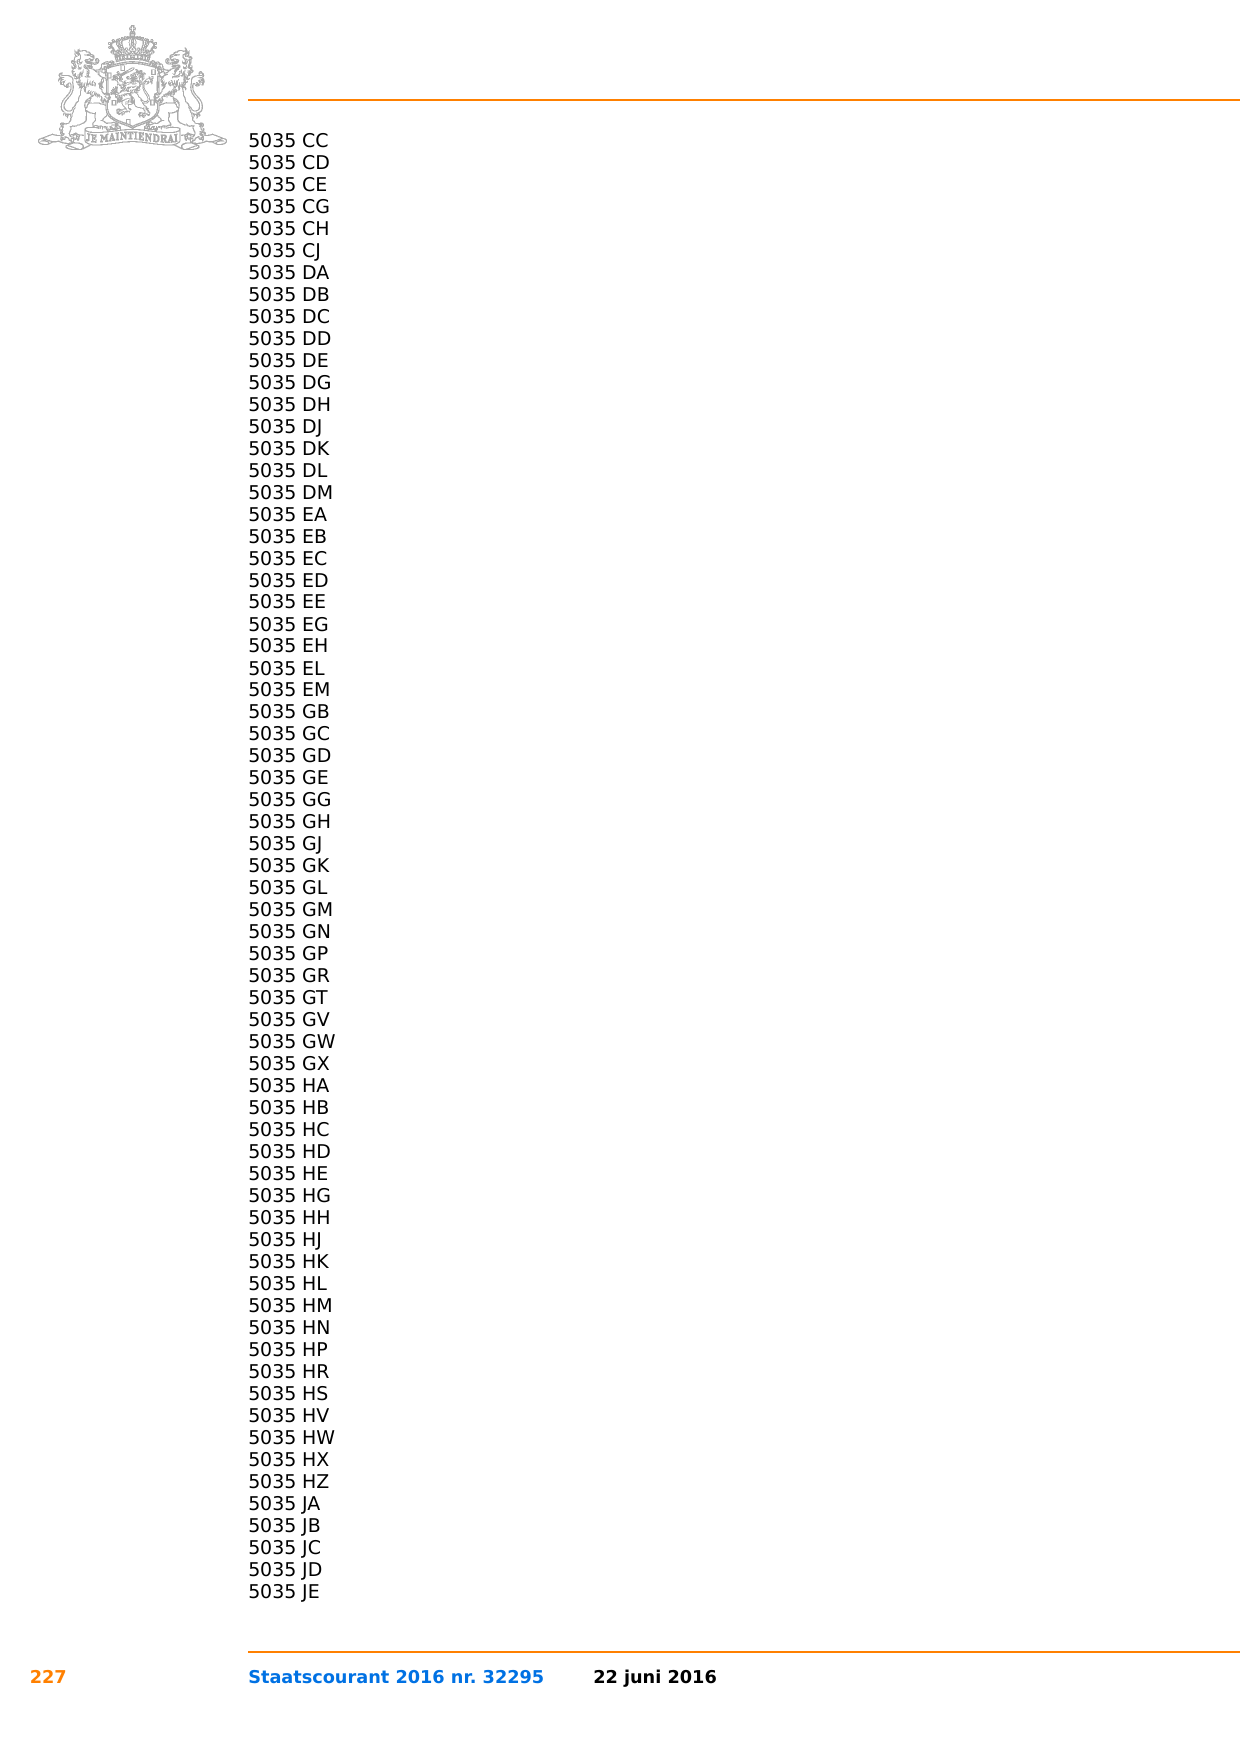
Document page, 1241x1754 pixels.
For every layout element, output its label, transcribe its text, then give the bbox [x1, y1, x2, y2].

text 5035 JE [248, 1581, 1163, 1602]
text 5035 GH [248, 811, 1163, 833]
text 5035 CH [248, 218, 1163, 240]
text 5035 GW [248, 1031, 1163, 1053]
text 5035 JB [248, 1514, 1163, 1537]
text 5035 DE [248, 350, 1163, 372]
text 5035 HJ [248, 1229, 1163, 1251]
text 5035 HV [248, 1405, 1163, 1427]
text 5035 GJ [248, 833, 1163, 855]
text 5035 HK [248, 1251, 1163, 1273]
text 5035 DL [248, 459, 1163, 482]
text 5035 HA [248, 1075, 1163, 1097]
text 5035 HP [248, 1339, 1163, 1361]
text 5035 DA [248, 262, 1163, 284]
text 5035 HX [248, 1449, 1163, 1471]
text 5035 GP [248, 943, 1163, 965]
text 5035 DG [248, 372, 1163, 394]
text 5035 HN [248, 1317, 1163, 1339]
text 5035 GR [248, 965, 1163, 987]
text 5035 JC [248, 1537, 1163, 1558]
text 5035 DM [248, 482, 1163, 503]
text 5035 HG [248, 1185, 1163, 1207]
text 5035 GE [248, 767, 1163, 789]
text 5035 HS [248, 1383, 1163, 1405]
text 5035 GL [248, 877, 1163, 899]
text 5035 EB [248, 526, 1163, 547]
text 5035 DH [248, 394, 1163, 416]
text 5035 DD [248, 328, 1163, 350]
text 5035 EL [248, 657, 1163, 679]
text 5035 GV [248, 1009, 1163, 1031]
text 5035 HC [248, 1119, 1163, 1141]
text 5035 CC [248, 130, 1163, 152]
text 5035 HE [248, 1163, 1163, 1185]
text 5035 EH [248, 635, 1163, 657]
text 5035 GN [248, 921, 1163, 943]
text 5035 HD [248, 1141, 1163, 1163]
text 5035 CE [248, 174, 1163, 196]
text 5035 GX [248, 1053, 1163, 1075]
text 5035 EG [248, 613, 1163, 635]
text 5035 HB [248, 1097, 1163, 1119]
text 5035 HW [248, 1427, 1163, 1449]
text 5035 HZ [248, 1471, 1163, 1493]
text 5035 EM [248, 679, 1163, 701]
text 5035 GD [248, 745, 1163, 767]
text 5035 EC [248, 547, 1163, 569]
text 5035 GG [248, 789, 1163, 811]
text 5035 GT [248, 987, 1163, 1009]
text 5035 HM [248, 1295, 1163, 1317]
text 5035 JA [248, 1493, 1163, 1514]
text 5035 CJ [248, 240, 1163, 262]
text 5035 EA [248, 503, 1163, 526]
text 5035 CG [248, 196, 1163, 218]
text 5035 EE [248, 591, 1163, 613]
text 5035 DC [248, 306, 1163, 328]
text 5035 GC [248, 723, 1163, 745]
text 5035 DB [248, 284, 1163, 306]
text 5035 HL [248, 1273, 1163, 1295]
text 5035 GK [248, 855, 1163, 877]
text 5035 JD [248, 1558, 1163, 1581]
text 5035 CD [248, 152, 1163, 174]
text 5035 HR [248, 1361, 1163, 1383]
text 5035 ED [248, 569, 1163, 591]
text 5035 GM [248, 899, 1163, 921]
text 5035 DJ [248, 416, 1163, 438]
text 5035 HH [248, 1207, 1163, 1229]
text 5035 DK [248, 438, 1163, 459]
picture [38, 25, 227, 150]
text 5035 GB [248, 701, 1163, 723]
